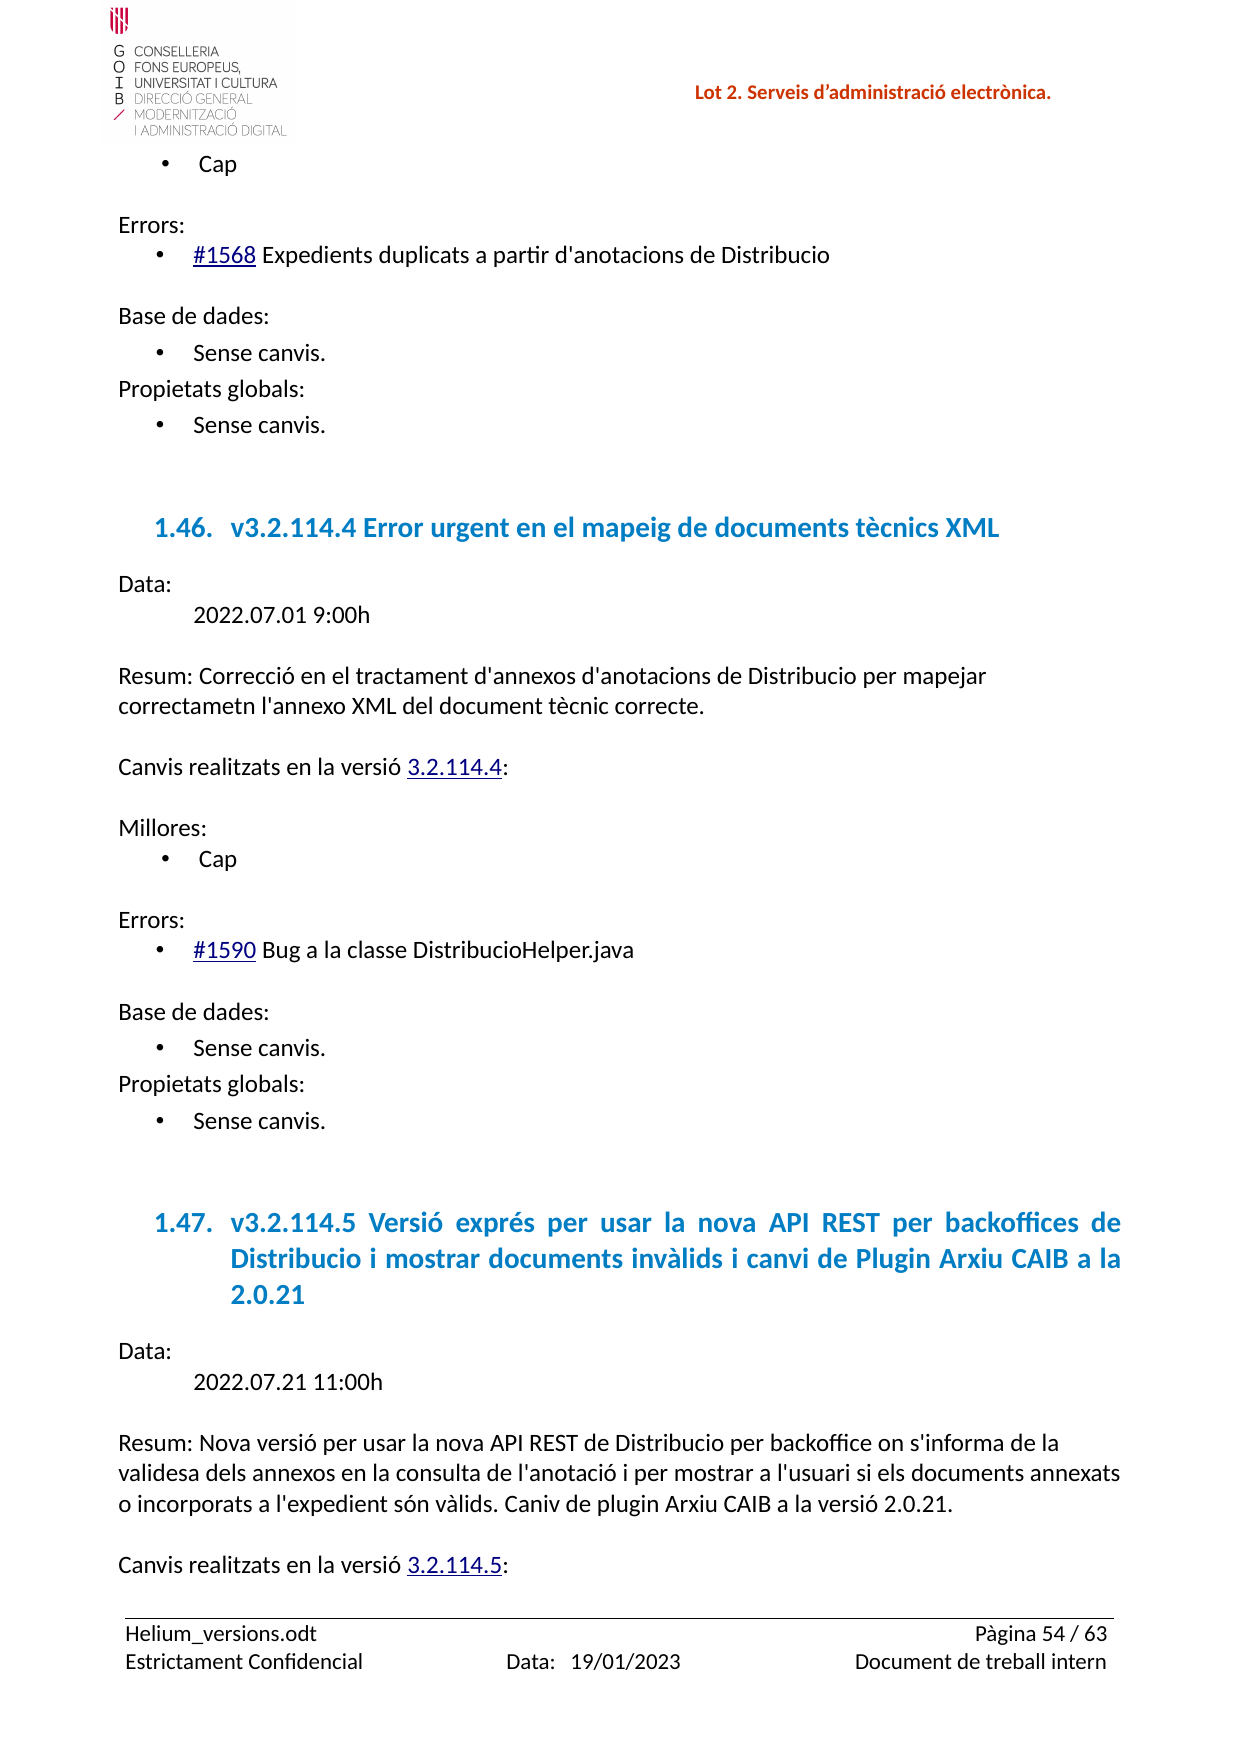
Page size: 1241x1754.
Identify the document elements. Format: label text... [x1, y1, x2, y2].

text Millores: [118, 813, 1122, 843]
picture [100, 0, 297, 144]
list Sense canvis. [156, 1032, 1122, 1063]
text Canvis realitzats en la versió 3.2.114.5: [118, 1549, 1122, 1579]
text Base de dades: [118, 300, 1122, 331]
text Resum: Correcció en el tractament d'annexos d'anotacions de Distribucio per mapejar correctametn l'annexo XML del document tècnic correcte. [118, 660, 1122, 721]
text Data: [118, 1335, 1122, 1366]
text Data: [118, 568, 1122, 599]
text Resum: Nova versió per usar la nova API REST de Distribucio per backoffice on s'informa de la validesa dels annexos en la consulta de l'anotació i per mostrar a l'usuari si els documents annexats o incorporats a l'expedient són vàlids. Caniv de plugin Arxiu CAIB a la versió 2.0.21. [118, 1427, 1122, 1518]
list Sense canvis. [156, 337, 1122, 367]
text Propietats globals: [118, 1069, 1122, 1099]
text Canvis realitzats en la versió 3.2.114.4: [118, 752, 1122, 782]
list #1590 Bug a la classe DistribucioHelper.java [156, 935, 1122, 965]
list Sense canvis. [156, 1105, 1122, 1136]
list Cap [161, 843, 1122, 874]
subtitle v3.2.114.5 Versió exprés per usar la nova API REST per backoffices de Distribucio i mostrar documents invàlids i canvi de Plugin Arxiu CAIB a la 2.0.21 [153, 1204, 1122, 1311]
list Cap [161, 148, 1122, 178]
text Errors: [118, 209, 1122, 239]
subtitle v3.2.114.4 Error urgent en el mapeig de documents tècnics XML [153, 509, 1122, 545]
list Sense canvis. [156, 410, 1122, 440]
text Base de dades: [118, 996, 1122, 1026]
text Errors: [118, 904, 1122, 935]
text 2022.07.21 11:00h [118, 1366, 1122, 1396]
list #1568 Expedients duplicats a partir d'anotacions de Distribucio [156, 239, 1122, 270]
text Propietats globals: [118, 373, 1122, 404]
text 2022.07.01 9:00h [118, 599, 1122, 629]
